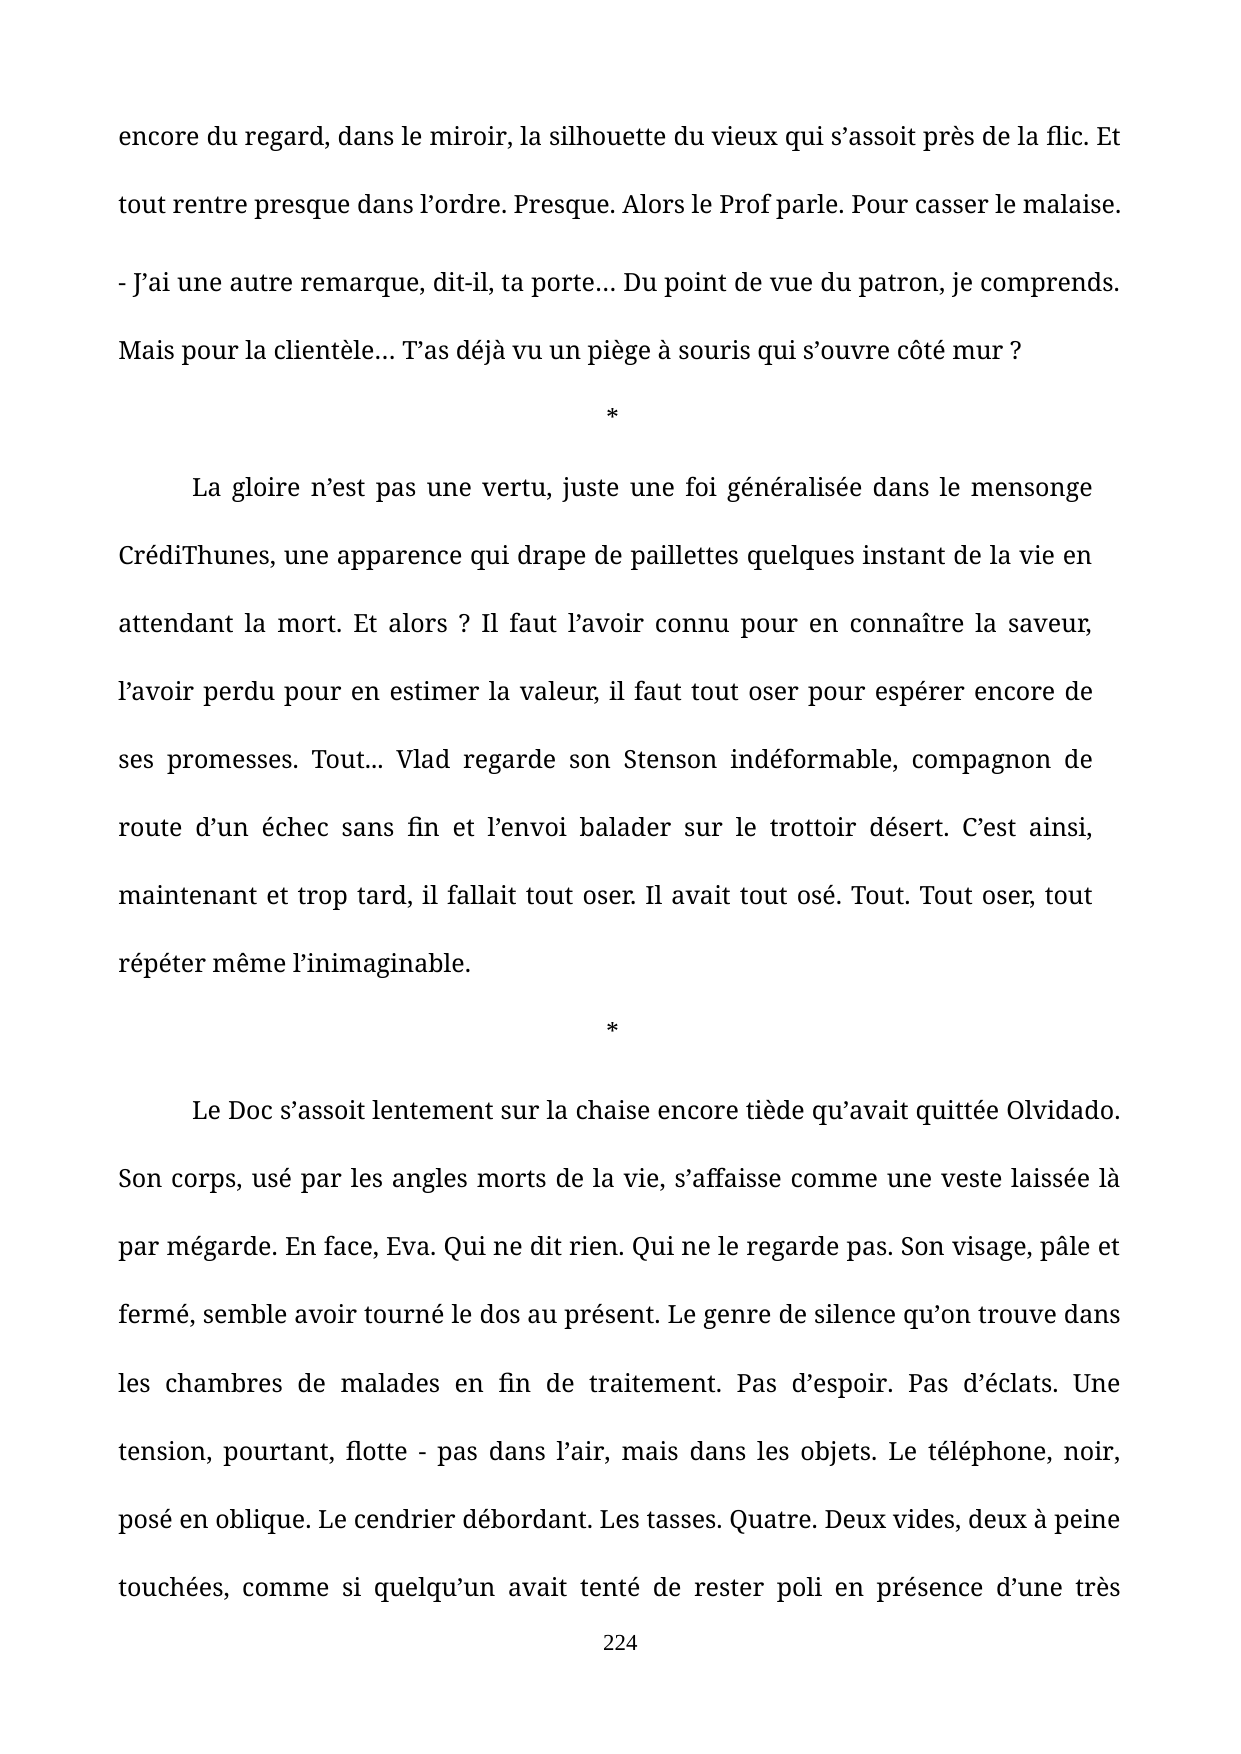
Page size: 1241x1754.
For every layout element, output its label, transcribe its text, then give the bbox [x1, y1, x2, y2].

text * [118, 1014, 1106, 1048]
text La gloire n’est pas une vertu, juste une foi généralisée dans le mensonge CrédiThunes, une apparence qui drape de paillettes quelques instant de la vie en attendant la mort. Et alors ? Il faut l’avoir connu pour en connaître la saveur, l’avoir perdu pour en estimer la valeur, il faut tout oser pour espérer encore de ses promesses. Tout... Vlad regarde son Stenson indéformable, compagnon de route d’un échec sans fin et l’envoi balader sur le trottoir désert. C’est ainsi, maintenant et trop tard, il fallait tout oser. Il avait tout osé. Tout. Tout oser, tout répéter même l’inimaginable. [118, 469, 1094, 980]
text - J’ai une autre remarque, dit-il, ta porte… Du point de vue du patron, je comprends. Mais pour la clientèle… T’as déjà vu un piège à souris qui s’ouvre côté mur ? [118, 265, 1122, 367]
text Le Doc s’assoit lentement sur la chaise encore tiède qu’avait quittée Olvidado. Son corps, usé par les angles morts de la vie, s’affaisse comme une veste laissée là par mégarde. En face, Eva. Qui ne dit rien. Qui ne le regarde pas. Son visage, pâle et fermé, semble avoir tourné le dos au présent. Le genre de silence qu’on trouve dans les chambres de malades en fin de traitement. Pas d’espoir. Pas d’éclats. Une tension, pourtant, flotte - pas dans l’air, mais dans les objets. Le téléphone, noir, posé en oblique. Le cendrier débordant. Les tasses. Quatre. Deux vides, deux à peine touchées, comme si quelqu’un avait tenté de rester poli en présence d’une très [118, 1093, 1122, 1604]
text encore du regard, dans le miroir, la silhouette du vieux qui s’assoit près de la flic. Et tout rentre presque dans l’ordre. Presque. Alors le Prof parle. Pour casser le malaise. [118, 118, 1122, 220]
text * [118, 401, 1106, 435]
